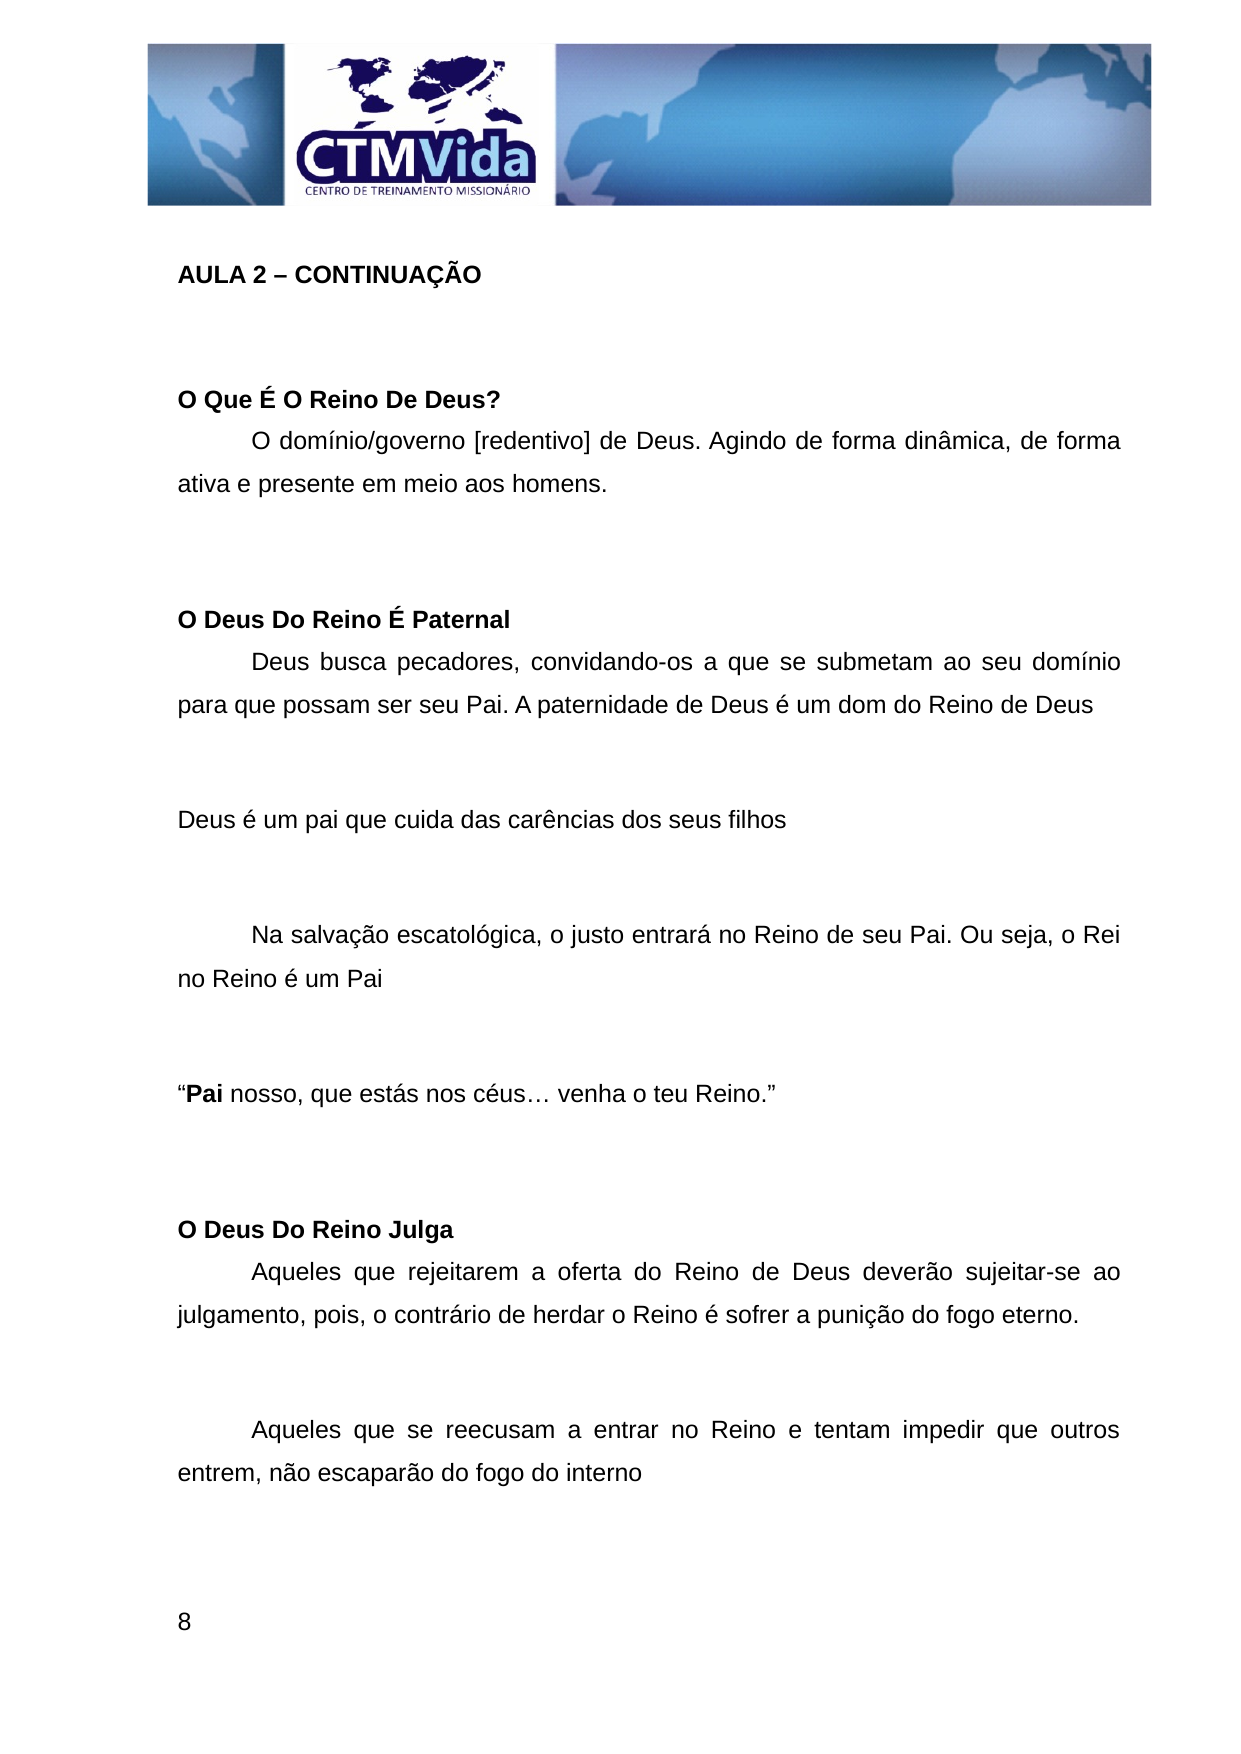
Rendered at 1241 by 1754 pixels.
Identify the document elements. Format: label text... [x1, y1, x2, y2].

text Na salvação escatológica, o justo entrará no Reino de seu Pai. Ou seja, o Rei no Reino é um Pai [177, 920, 1122, 992]
text Deus busca pecadores, convidando-os a que se submetam ao seu domínio para que possam ser seu Pai. A paternidade de Deus é um dom do Reino de Deus [177, 646, 1122, 718]
text Deus é um pai que cuida das carências dos seus filhos [177, 805, 1122, 834]
subtitle O que é o Reino de Deus? [177, 384, 1122, 413]
text Aqueles que se reecusam a entrar no Reino e tentam impedir que outros entrem, não escaparão do fogo do interno [177, 1415, 1122, 1487]
subtitle O Deus do Reino é Paternal [177, 605, 1122, 634]
text “Pai nosso, que estás nos céus… venha o teu Reino.” [177, 1079, 1122, 1108]
text Aqueles que rejeitarem a oferta do Reino de Deus deverão sujeitar-se ao julgamento, pois, o contrário de herdar o Reino é sofrer a punição do fogo eterno. [177, 1256, 1122, 1328]
text O domínio/governo [redentivo] de Deus. Agindo de forma dinâmica, de forma ativa e presente em meio aos homens. [177, 426, 1122, 498]
picture [147, 43, 1152, 206]
subtitle O Deus do reino julga [177, 1215, 1122, 1244]
subtitle Aula 2 – Continuação [177, 260, 1122, 289]
